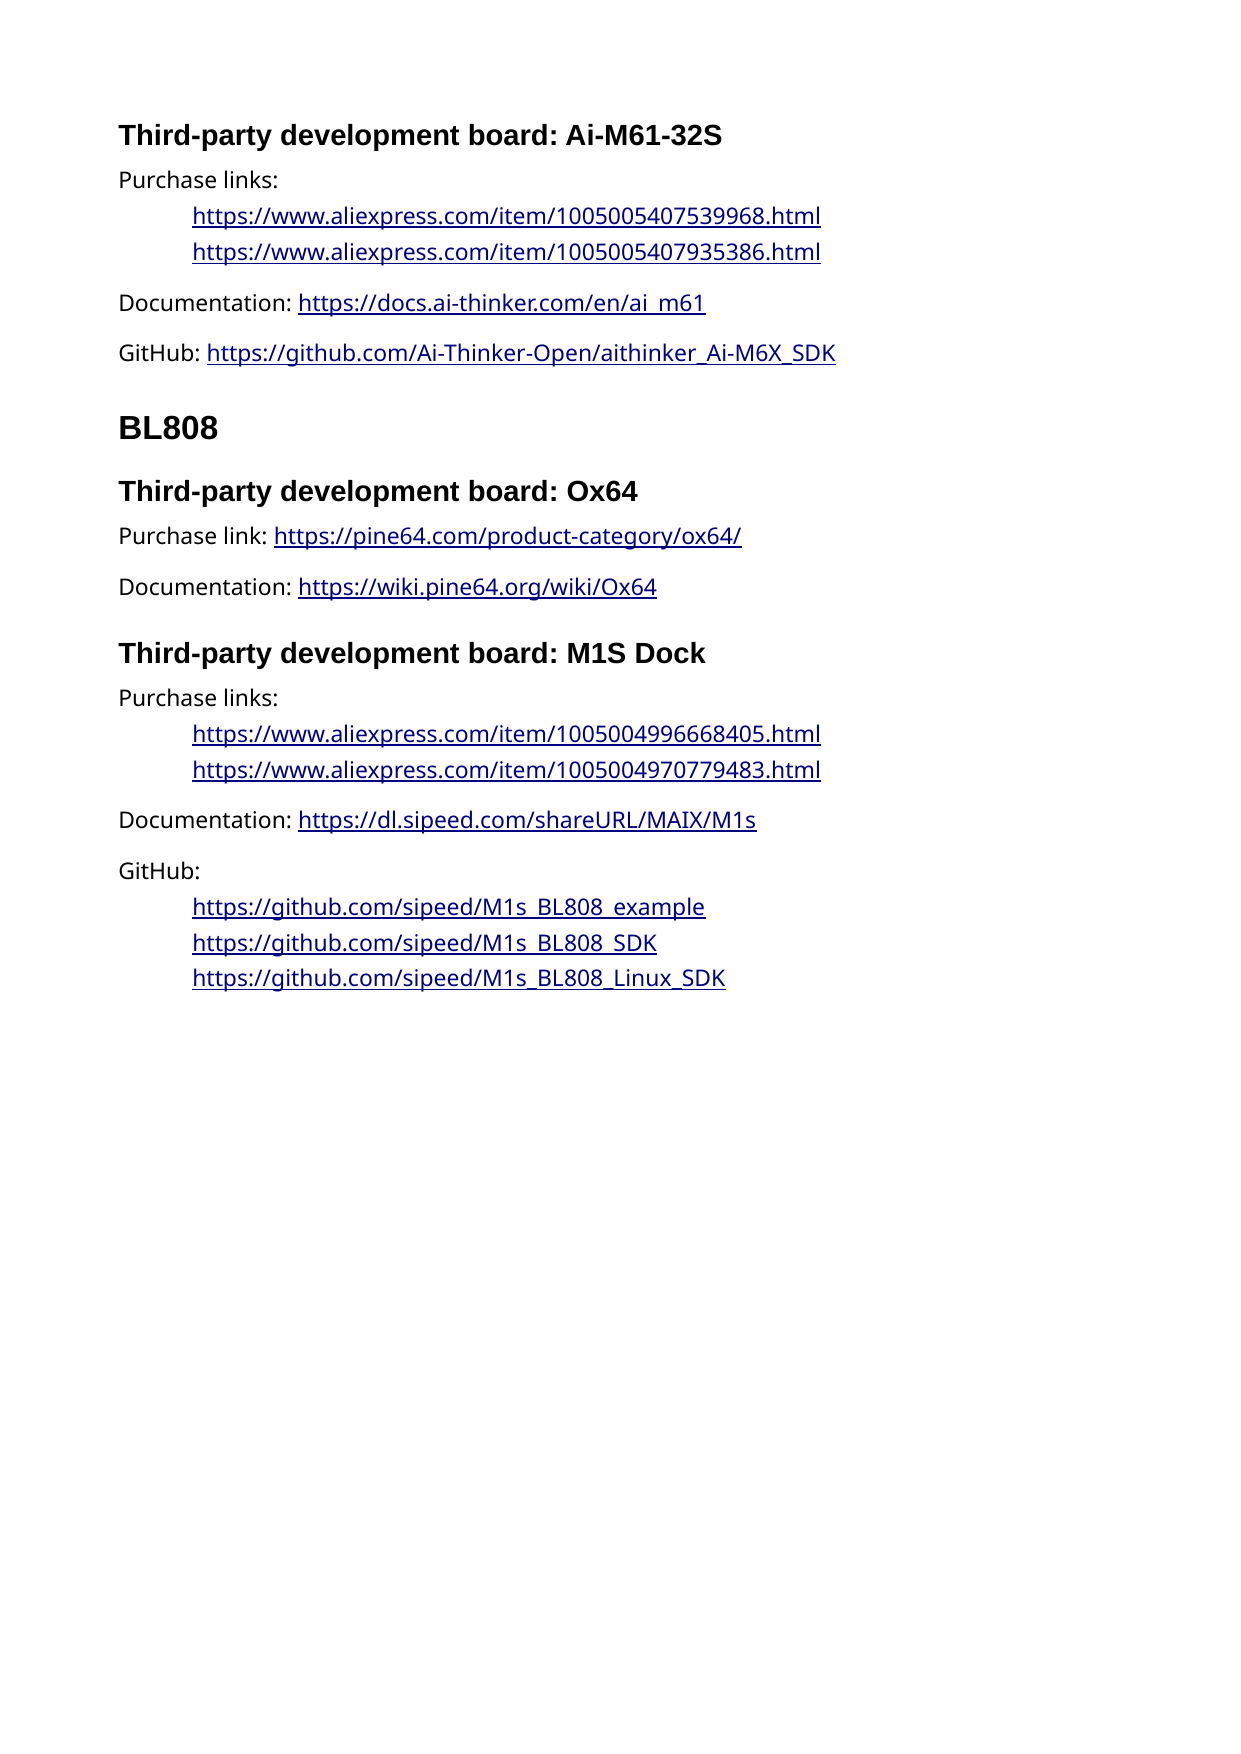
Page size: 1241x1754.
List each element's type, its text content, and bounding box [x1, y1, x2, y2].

text Purchase links: [118, 682, 1122, 713]
subtitle Third-party development board: M1S Dock [118, 636, 1122, 669]
text Documentation: https://wiki.pine64.org/wiki/Ox64 [118, 571, 1122, 602]
text Documentation: https://dl.sipeed.com/shareURL/MAIX/M1s [118, 804, 1122, 835]
text https://www.aliexpress.com/item/1005005407935386.html [192, 236, 1122, 267]
text https://www.aliexpress.com/item/1005005407539968.html [192, 200, 1122, 231]
subtitle Third-party development board: Ai-M61-32S [118, 118, 1122, 152]
text https://github.com/sipeed/M1s_BL808_example [192, 891, 1122, 922]
text Documentation: https://docs.ai-thinker.com/en/ai_m61 [118, 287, 1122, 318]
text https://www.aliexpress.com/item/1005004996668405.html [192, 718, 1122, 749]
text https://github.com/sipeed/M1s_BL808_SDK [192, 926, 1122, 958]
text Purchase links: [118, 164, 1122, 195]
subtitle Third-party development board: Ox64 [118, 474, 1122, 507]
text GitHub: https://github.com/Ai-Thinker-Open/aithinker_Ai-M6X_SDK [118, 337, 1122, 368]
text https://www.aliexpress.com/item/1005004970779483.html [192, 753, 1122, 785]
subtitle BL808 [118, 408, 1122, 447]
text Purchase link: https://pine64.com/product-category/ox64/ [118, 520, 1122, 551]
text GitHub: [118, 854, 1122, 886]
text https://github.com/sipeed/M1s_BL808_Linux_SDK [192, 962, 1122, 994]
